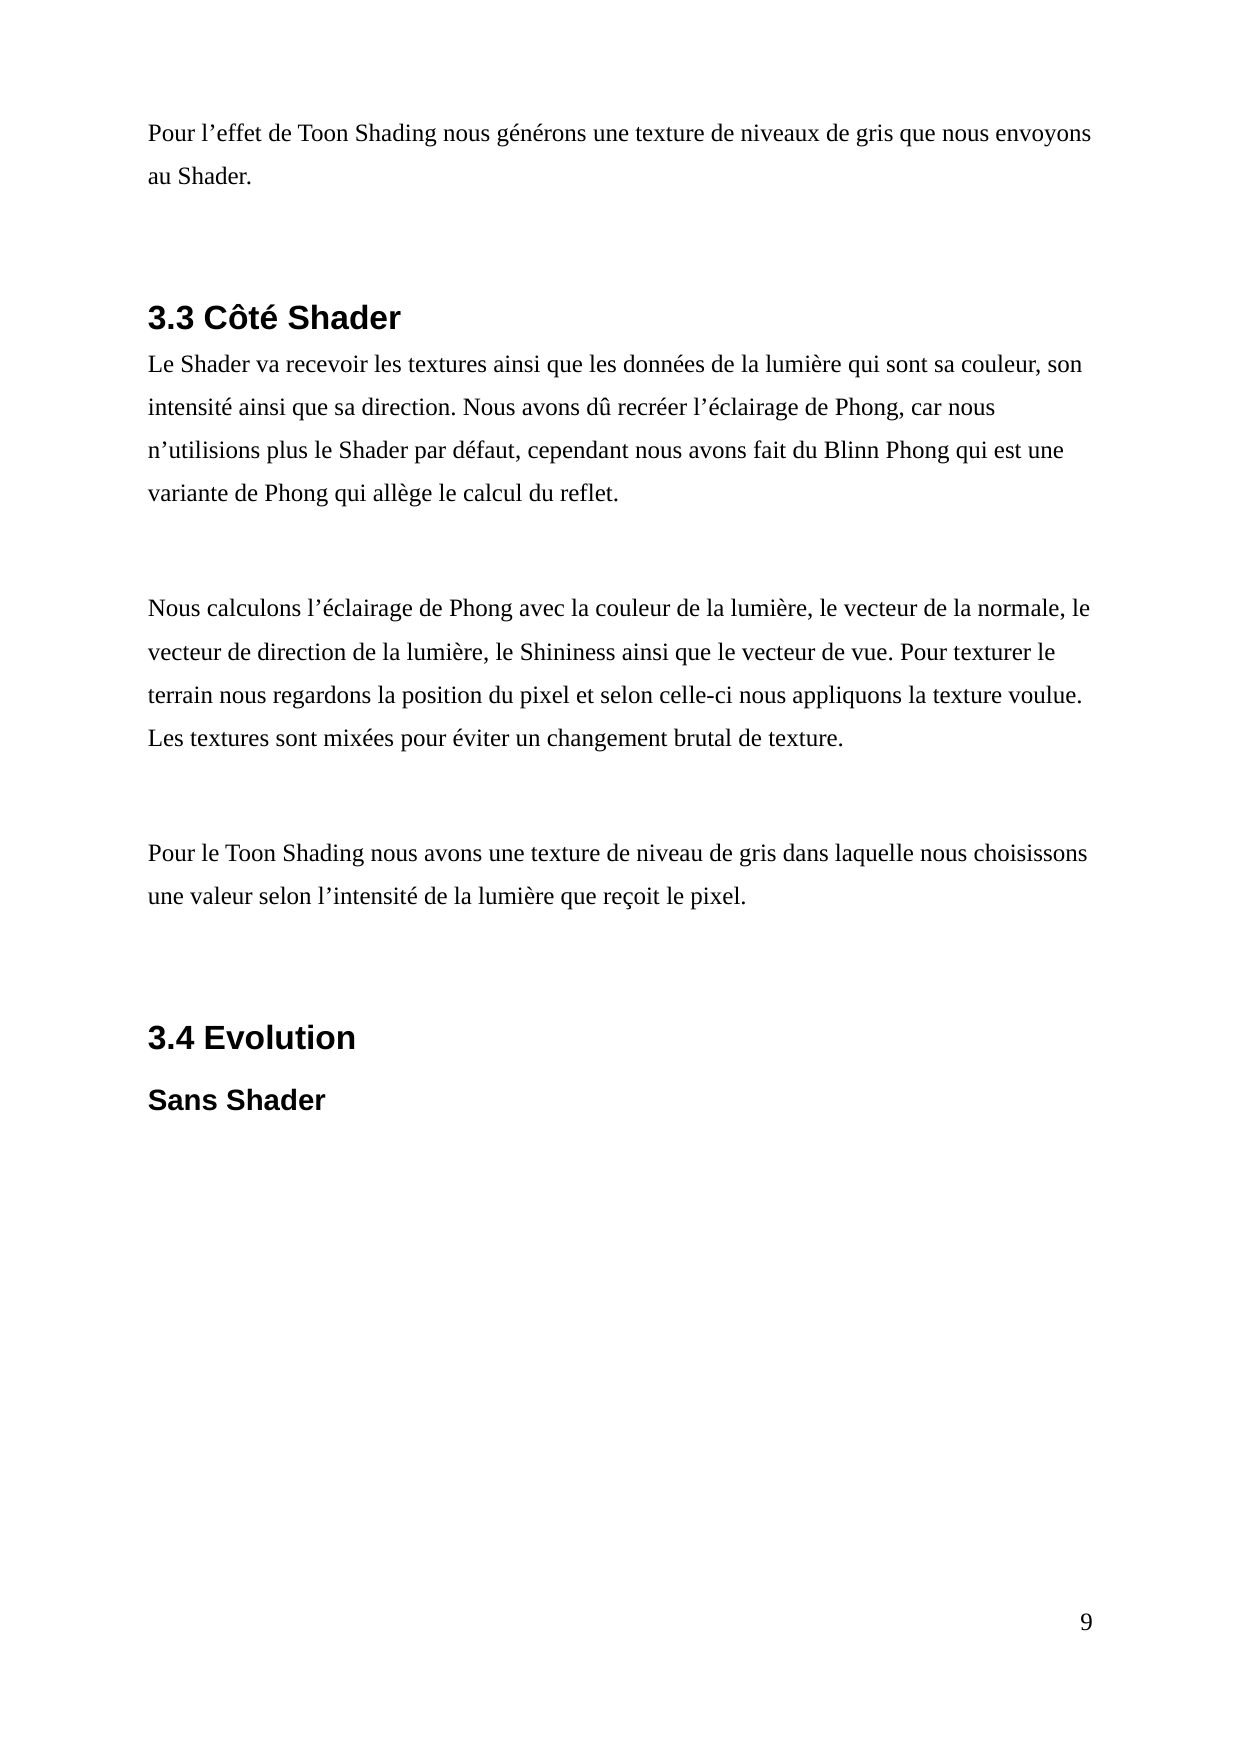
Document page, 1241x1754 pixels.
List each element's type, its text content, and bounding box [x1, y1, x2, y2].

text Nous calculons l’éclairage de Phong avec la couleur de la lumière, le vecteur de la normale, le vecteur de direction de la lumière, le Shininess ainsi que le vecteur de vue. Pour texturer le terrain nous regardons la position du pixel et selon celle-ci nous appliquons la texture voulue. Les textures sont mixées pour éviter un changement brutal de texture. [148, 593, 1093, 752]
subtitle Sans Shader [148, 1083, 1093, 1117]
subtitle 3.3 Côté Shader [148, 297, 1093, 336]
text Pour l’effet de Toon Shading nous générons une texture de niveaux de gris que nous envoyons au Shader. [148, 118, 1093, 190]
text Pour le Toon Shading nous avons une texture de niveau de gris dans laquelle nous choisissons une valeur selon l’intensité de la lumière que reçoit le pixel. [148, 838, 1093, 910]
subtitle 3.4 Evolution [148, 1018, 1093, 1056]
text Le Shader va recevoir les textures ainsi que les données de la lumière qui sont sa couleur, son intensité ainsi que sa direction. Nous avons dû recréer l’éclairage de Phong, car nous n’utilisions plus le Shader par défaut, cependant nous avons fait du Blinn Phong qui est une variante de Phong qui allège le calcul du reflet. [148, 349, 1093, 507]
